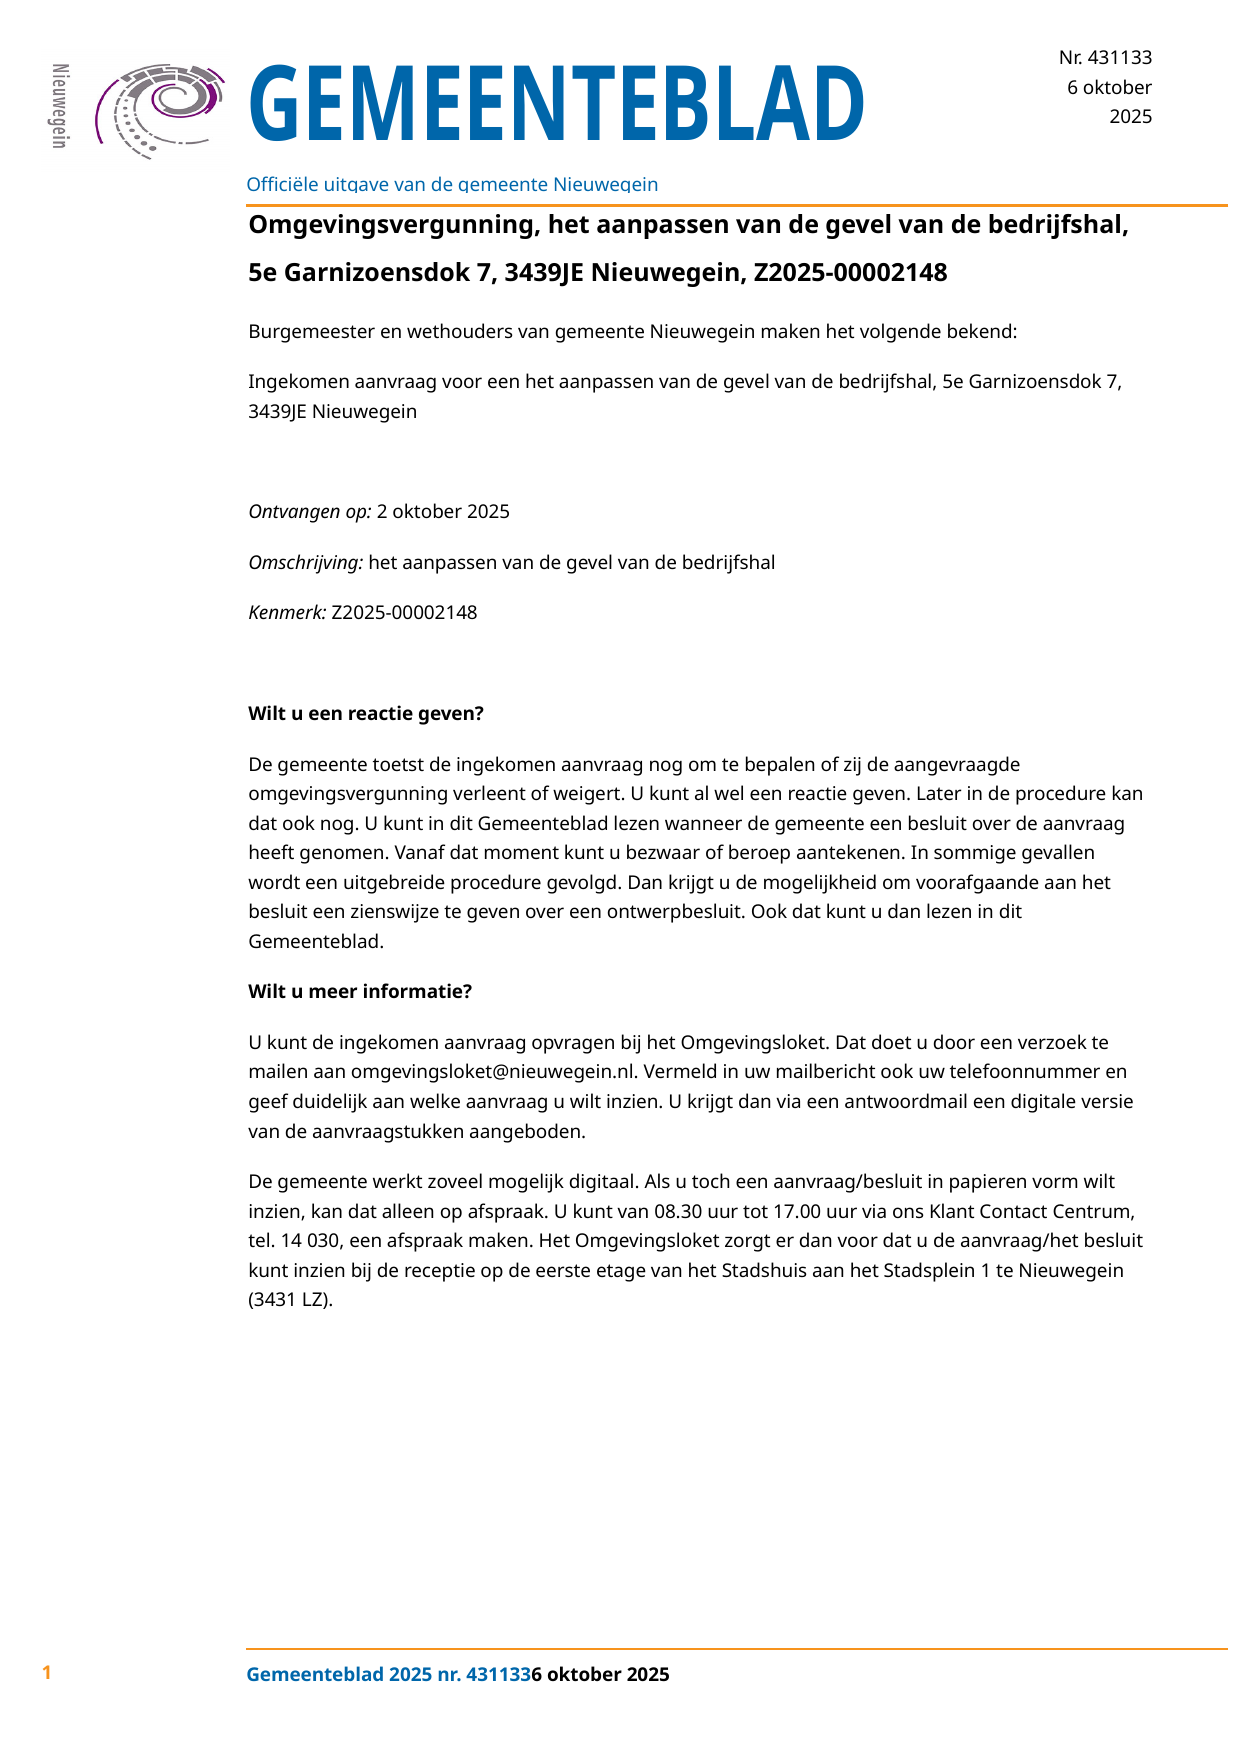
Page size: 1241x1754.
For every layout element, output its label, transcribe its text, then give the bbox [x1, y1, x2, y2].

picture [41, 47, 231, 172]
text De gemeente toetst de ingekomen aanvraag nog om te bepalen of zij de aangevraagde omgevingsvergunning verleent of weigert. U kunt al wel een reactie geven. Later in de procedure kan dat ook nog. U kunt in dit Gemeenteblad lezen wanneer de gemeente een besluit over de aanvraag heeft genomen. Vanaf dat moment kunt u bezwaar of beroep aantekenen. In sommige gevallen wordt een uitgebreide procedure gevolgd. Dan krijgt u de mogelijkheid om voorafgaande aan het besluit een zienswijze te geven over een ontwerpbesluit. Ook dat kunt u dan lezen in dit Gemeenteblad. [248, 751, 1152, 954]
text Ingekomen aanvraag voor een het aanpassen van de gevel van de bedrijfshal, 5e Garnizoensdok 7, 3439JE Nieuwegein [248, 368, 1152, 424]
text Kenmerk: Z2025-00002148 [248, 599, 1152, 625]
text Omschrijving: het aanpassen van de gevel van de bedrijfshal [248, 549, 1152, 575]
text Ontvangen op: 2 oktober 2025 [248, 499, 1152, 524]
text U kunt de ingekomen aanvraag opvragen bij het Omgevingsloket. Dat doet u door een verzoek te mailen aan omgevingsloket@nieuwegein.nl. Vermeld in uw mailbericht ook uw telefoonnummer en geef duidelijk aan welke aanvraag u wilt inzien. U krijgt dan via een antwoordmail een digitale versie van de aanvraagstukken aangeboden. [248, 1029, 1152, 1144]
text Wilt u een reactie geven? [248, 700, 1152, 726]
text Burgemeester en wethouders van gemeente Nieuwegein maken het volgende bekend: [248, 318, 1152, 344]
text Wilt u meer informatie? [248, 979, 1152, 1004]
text De gemeente werkt zoveel mogelijk digitaal. Als u toch een aanvraag/besluit in papieren vorm wilt inzien, kan dat alleen op afspraak. U kunt van 08.30 uur tot 17.00 uur via ons Klant Contact Centrum, tel. 14 030, een afspraak maken. Het Omgevingsloket zorgt er dan voor dat u de aanvraag/het besluit kunt inzien bij de receptie op de eerste etage van het Stadshuis aan het Stadsplein 1 te Nieuwegein (3431 LZ). [248, 1168, 1152, 1312]
text Omgevingsvergunning, het aanpassen van de gevel van de bedrijfshal, 5e Garnizoensdok 7, 3439JE Nieuwegein, Z2025-00002148 [248, 207, 1152, 288]
